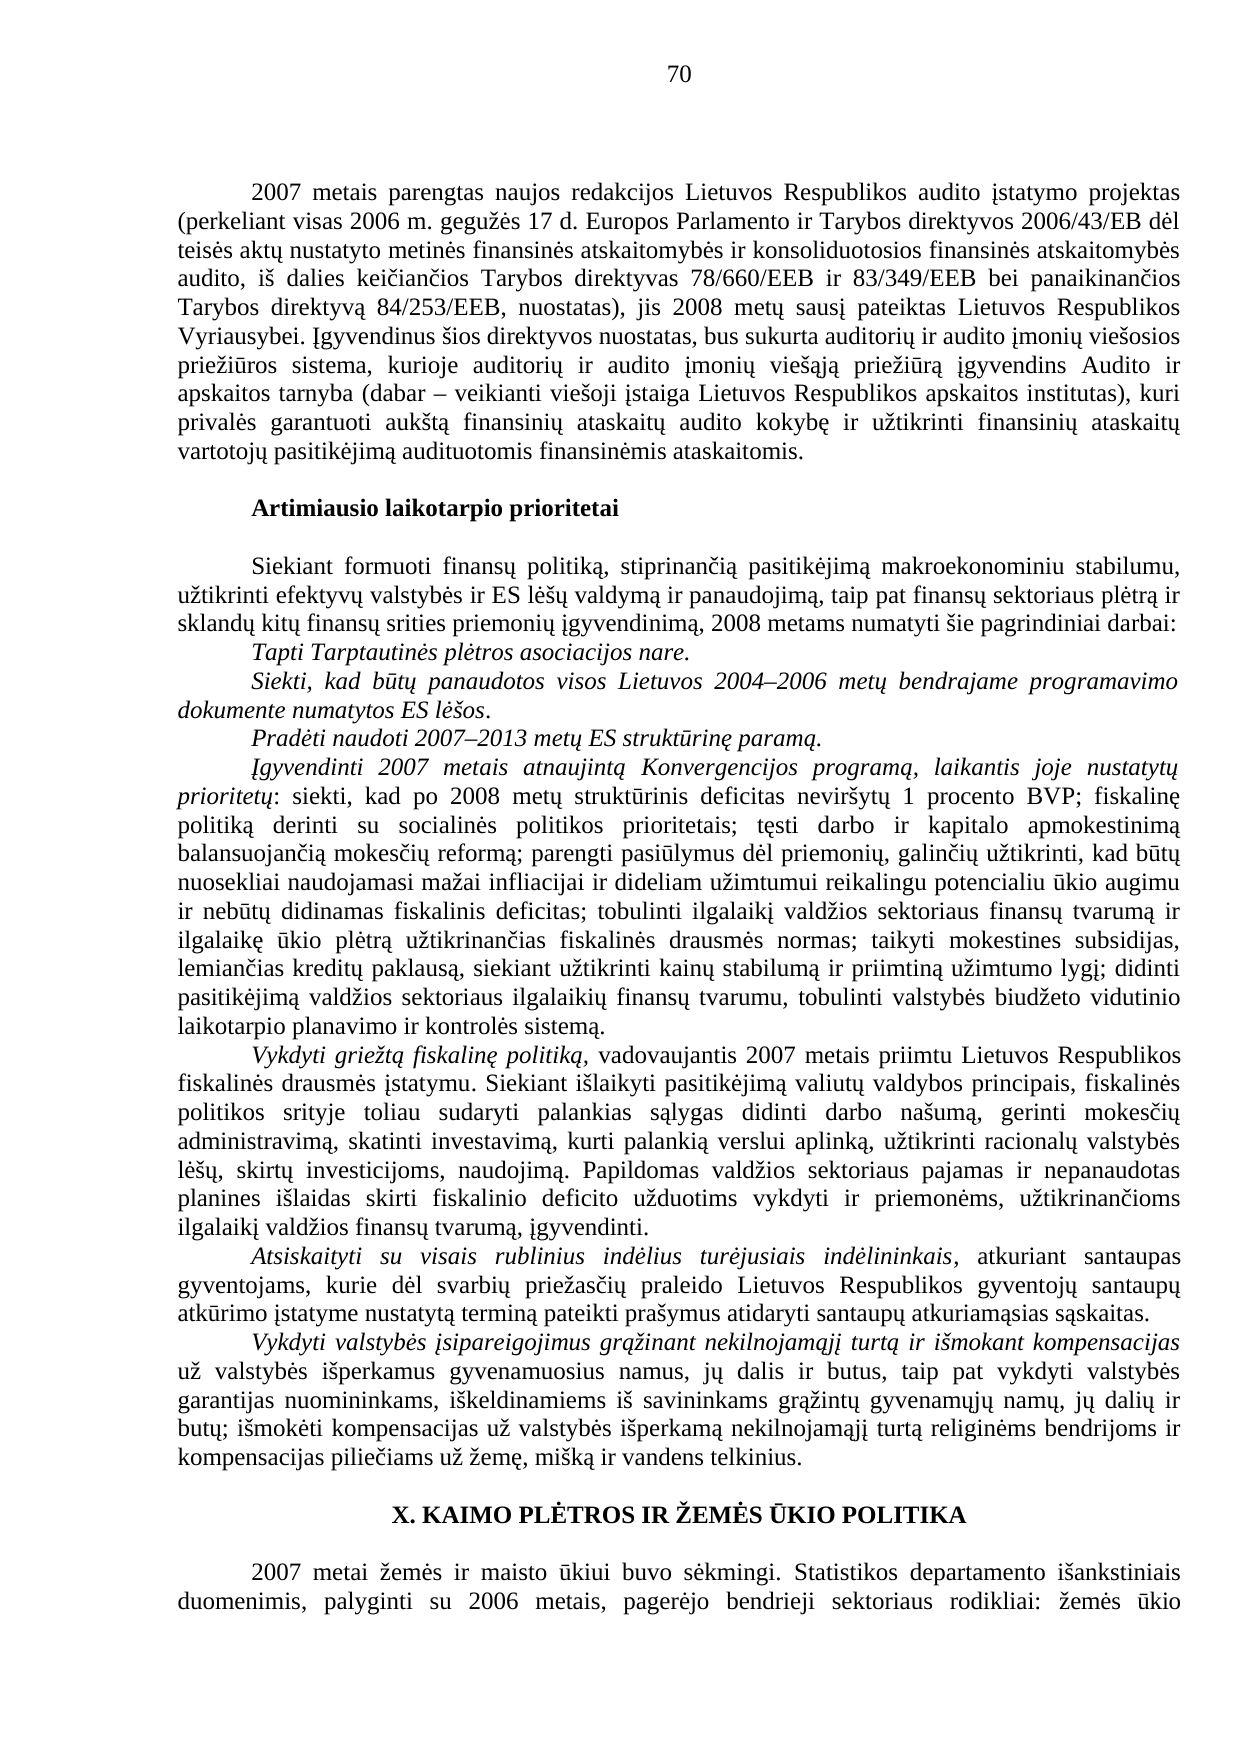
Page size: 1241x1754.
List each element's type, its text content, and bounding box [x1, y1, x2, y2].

text Įgyvendinti 2007 metais atnaujintą Konvergencijos programą, laikantis joje nustatytų prioritetų: siekti, kad po 2008 metų struktūrinis deficitas neviršytų 1 procento BVP; fiskalinę politiką derinti su socialinės politikos prioritetais; tęsti darbo ir kapitalo apmokestinimą balansuojančią mokesčių reformą; parengti pasiūlymus dėl priemonių, galinčių užtikrinti, kad būtų nuosekliai naudojamasi mažai infliacijai ir dideliam užimtumui reikalingu potencialiu ūkio augimu ir nebūtų didinamas fiskalinis deficitas; tobulinti ilgalaikį valdžios sektoriaus finansų tvarumą ir ilgalaikę ūkio plėtrą užtikrinančias fiskalinės drausmės normas; taikyti mokestines subsidijas, lemiančias kreditų paklausą, siekiant užtikrinti kainų stabilumą ir priimtiną užimtumo lygį; didinti pasitikėjimą valdžios sektoriaus ilgalaikių finansų tvarumu, tobulinti valstybės biudžeto vidutinio laikotarpio planavimo ir kontrolės sistemą. [177, 752, 1181, 1040]
text Siekti, kad būtų panaudotos visos Lietuvos 2004–2006 metų bendrajame programavimo dokumente numatytos ES lėšos. [177, 666, 1181, 723]
text Artimiausio laikotarpio prioritetai [177, 493, 1181, 522]
text 2007 metais parengtas naujos redakcijos Lietuvos Respublikos audito įstatymo projektas (perkeliant visas 2006 m. gegužės 17 d. Europos Parlamento ir Tarybos direktyvos 2006/43/EB dėl teisės aktų nustatyto metinės finansinės atskaitomybės ir konsoliduotosios finansinės atskaitomybės audito, iš dalies keičiančios Tarybos direktyvas 78/660/EEB ir 83/349/EEB bei panaikinančios Tarybos direktyvą 84/253/EEB, nuostatas), jis 2008 metų sausį pateiktas Lietuvos Respublikos Vyriausybei. Įgyvendinus šios direktyvos nuostatas, bus sukurta auditorių ir audito įmonių viešosios priežiūros sistema, kurioje auditorių ir audito įmonių viešąją priežiūrą įgyvendins Audito ir apskaitos tarnyba (dabar – veikianti viešoji įstaiga Lietuvos Respublikos apskaitos institutas), kuri privalės garantuoti aukštą finansinių ataskaitų audito kokybę ir užtikrinti finansinių ataskaitų vartotojų pasitikėjimą audituotomis finansinėmis ataskaitomis. [177, 177, 1181, 465]
text Siekiant formuoti finansų politiką, stiprinančią pasitikėjimą makroekonominiu stabilumu, užtikrinti efektyvų valstybės ir ES lėšų valdymą ir panaudojimą, taip pat finansų sektoriaus plėtrą ir sklandų kitų finansų srities priemonių įgyvendinimą, 2008 metams numatyti šie pagrindiniai darbai: [177, 551, 1181, 637]
text X. KAIMO PLĖTROS IR ŽEMĖS ŪKIO POLITIKA [177, 1500, 1181, 1528]
text 2007 metai žemės ir maisto ūkiui buvo sėkmingi. Statistikos departamento išankstiniais duomenimis, palyginti su 2006 metais, pagerėjo bendrieji sektoriaus rodikliai: žemės ūkio [177, 1557, 1181, 1615]
text Vykdyti griežtą fiskalinę politiką, vadovaujantis 2007 metais priimtu Lietuvos Respublikos fiskalinės drausmės įstatymu. Siekiant išlaikyti pasitikėjimą valiutų valdybos principais, fiskalinės politikos srityje toliau sudaryti palankias sąlygas didinti darbo našumą, gerinti mokesčių administravimą, skatinti investavimą, kurti palankią verslui aplinką, užtikrinti racionalų valstybės lėšų, skirtų investicijoms, naudojimą. Papildomas valdžios sektoriaus pajamas ir nepanaudotas planines išlaidas skirti fiskalinio deficito užduotims vykdyti ir priemonėms, užtikrinančioms ilgalaikį valdžios finansų tvarumą, įgyvendinti. [177, 1040, 1181, 1241]
text Pradėti naudoti 2007–2013 metų ES struktūrinę paramą. [177, 723, 1181, 752]
text Vykdyti valstybės įsipareigojimus grąžinant nekilnojamąjį turtą ir išmokant kompensacijas už valstybės išperkamus gyvenamuosius namus, jų dalis ir butus, taip pat vykdyti valstybės garantijas nuomininkams, iškeldinamiems iš savininkams grąžintų gyvenamųjų namų, jų dalių ir butų; išmokėti kompensacijas už valstybės išperkamą nekilnojamąjį turtą religinėms bendrijoms ir kompensacijas piliečiams už žemę, mišką ir vandens telkinius. [177, 1327, 1181, 1471]
text Atsiskaityti su visais rublinius indėlius turėjusiais indėlininkais, atkuriant santaupas gyventojams, kurie dėl svarbių priežasčių praleido Lietuvos Respublikos gyventojų santaupų atkūrimo įstatyme nustatytą terminą pateikti prašymus atidaryti santaupų atkuriamąsias sąskaitas. [177, 1241, 1181, 1327]
text Tapti Tarptautinės plėtros asociacijos nare. [177, 637, 1181, 666]
